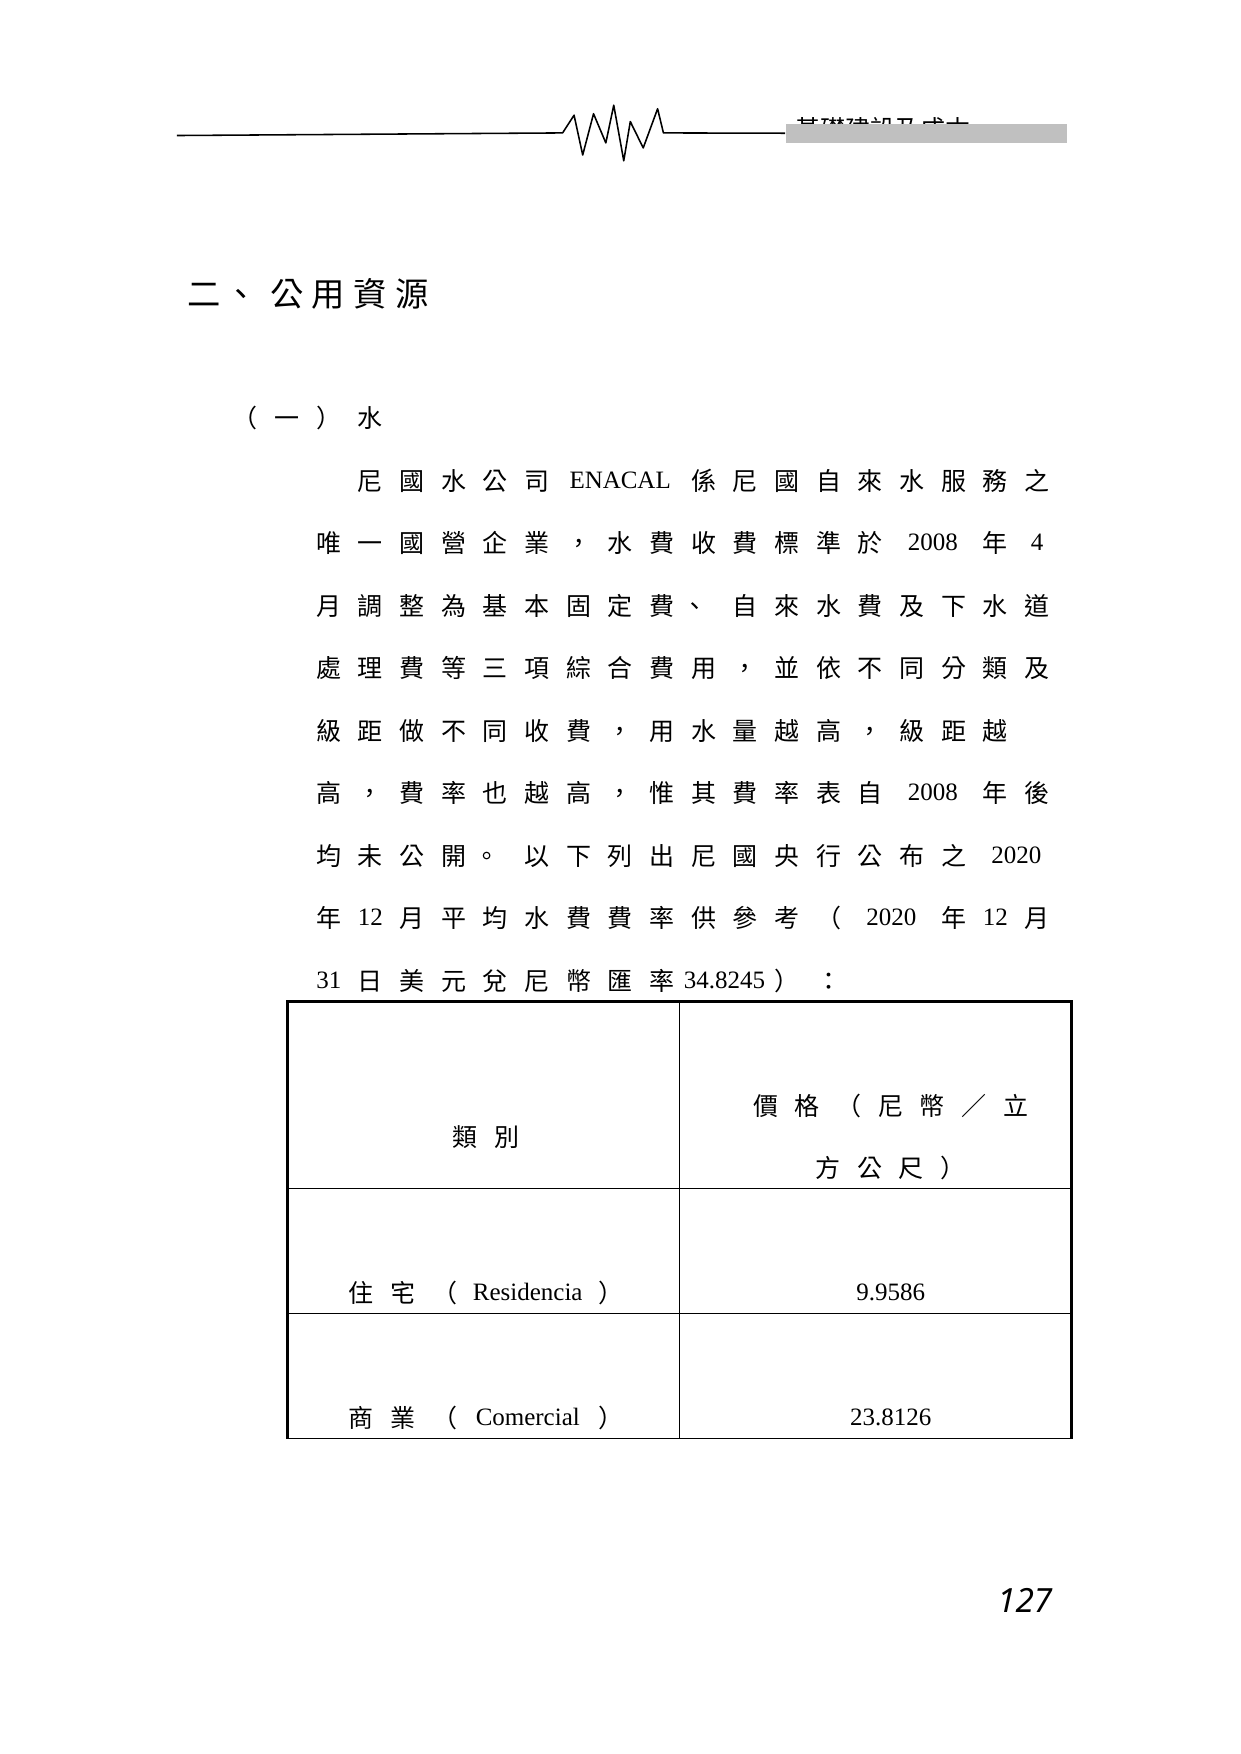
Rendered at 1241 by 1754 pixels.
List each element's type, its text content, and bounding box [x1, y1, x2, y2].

table_cell 商業（Comercial） [289, 1314, 679, 1438]
table_header 類別 [289, 1003, 679, 1188]
text 尼國水公司ENACAL係尼國自來水服務之唯一國營企業，水費收費標準於2008年4月調整為基本固定費、自來水費及下水道處理費等三項綜合費用，並依不同分類及級距做不同收費，用水量越高，級距越高，費率也越高，惟其費率表自2008年後均未公開。以下列出尼國央行公布之2020年12月平均水費費率供參考（2020年12月31日美元兌尼幣匯率34.8245）： [281, 438, 1058, 1000]
table_cell 23.8126 [680, 1314, 1070, 1438]
table_cell 9.9586 [680, 1189, 1070, 1313]
text （一）水 [207, 375, 1058, 438]
table_header 價格（尼幣／立方公尺） [680, 1003, 1070, 1188]
text 二、公用資源 [183, 250, 1058, 313]
table_cell 住宅（Residencia） [289, 1189, 679, 1313]
